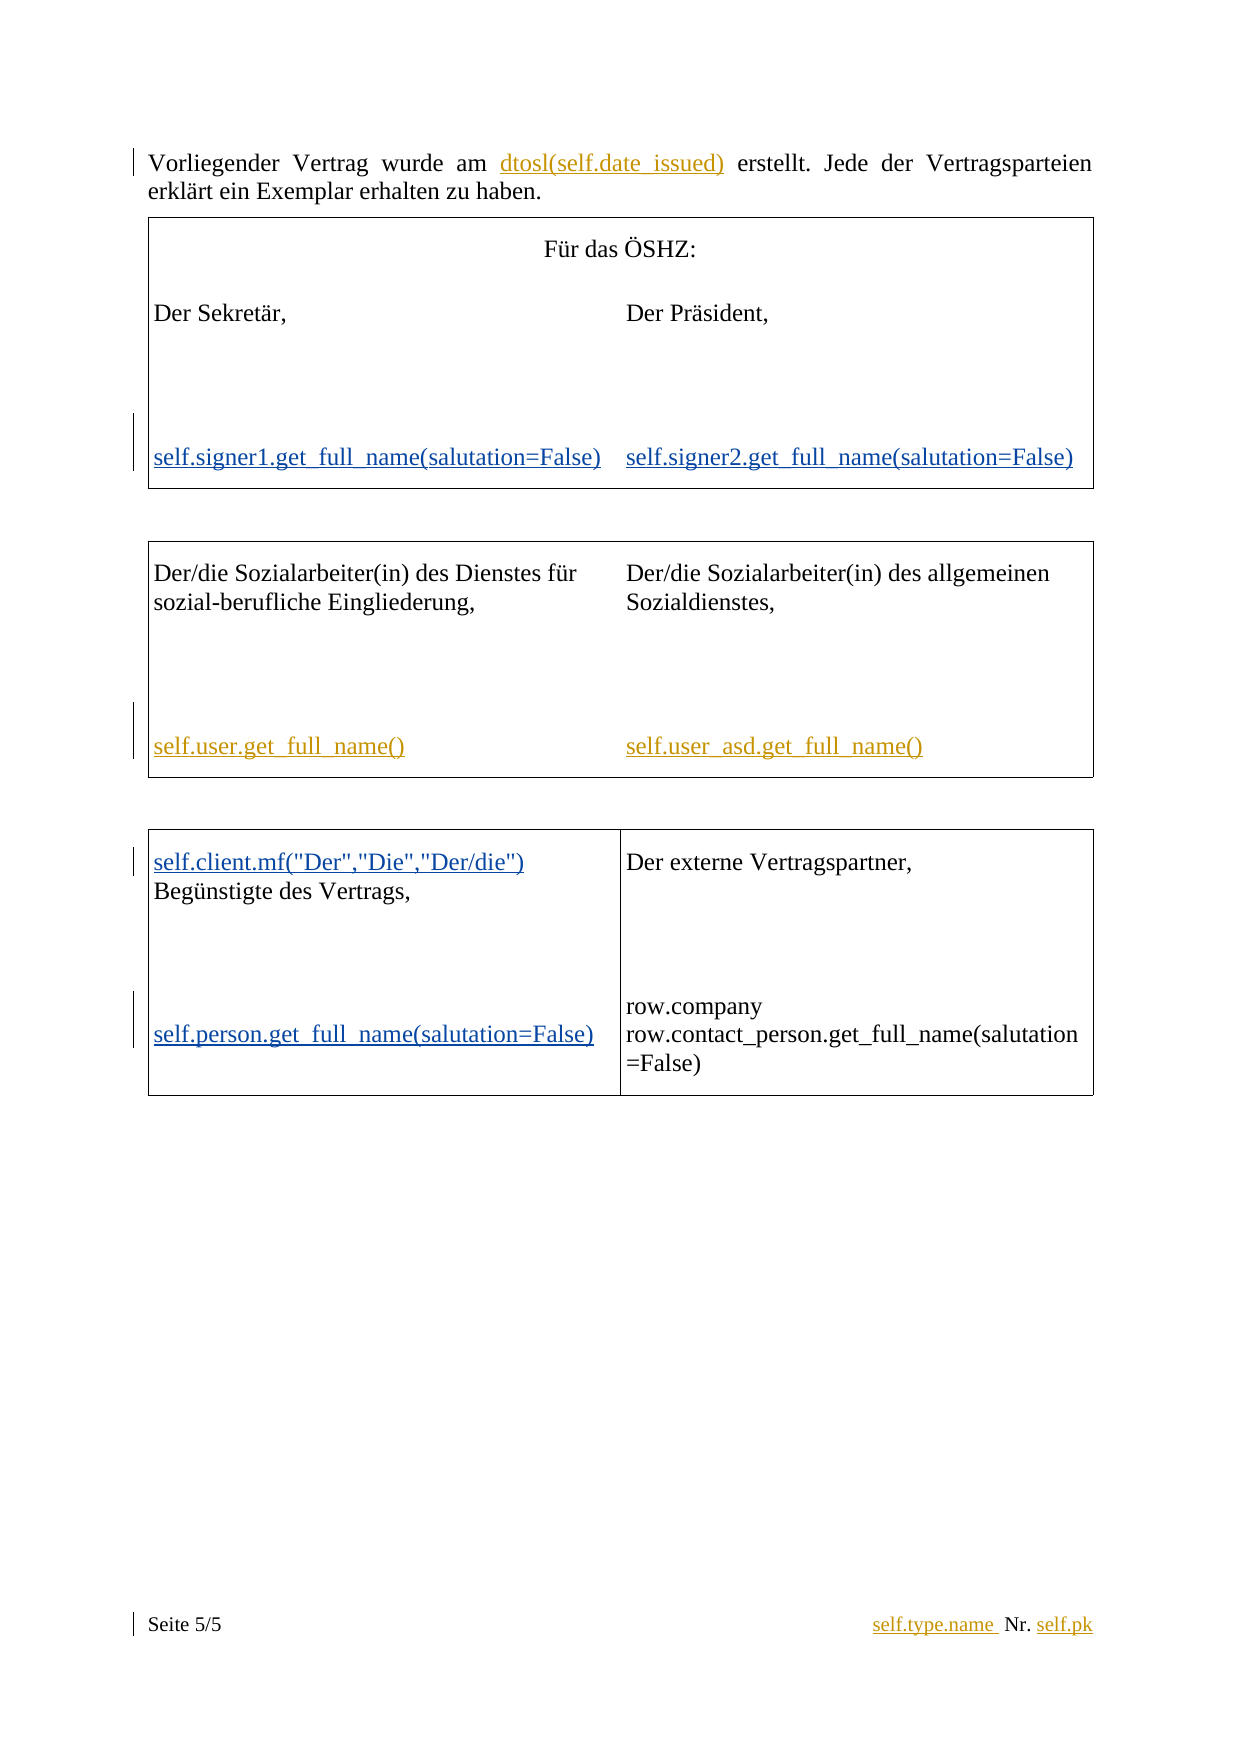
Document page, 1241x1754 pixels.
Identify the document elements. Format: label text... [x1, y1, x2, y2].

table_cell Der Präsident, self.signer2.get_full_name(salutation=False) [620, 281, 1093, 488]
table_header Der/die Sozialarbeiter(in) des allgemeinen Sozialdienstes, self.user_asd.get_full_name() [620, 542, 1093, 777]
text Vorliegender Vertrag wurde am dtosl(self.date_issued) erstellt. Jede der Vertragsparteien erklärt ein Exemplar erhalten zu haben. [148, 148, 1093, 205]
table_header Der externe Vertragspartner, row.company row.contact_person.get_full_name(salutation=False) [621, 830, 1093, 1094]
table_header self.client.mf("Der","Die","Der/die") Begünstigte des Vertrags, self.person.get_full_name(salutation=False) [149, 830, 620, 1094]
table_cell Der Sekretär, self.signer1.get_full_name(salutation=False) [149, 281, 620, 488]
table_header Der/die Sozialarbeiter(in) des Dienstes für sozial-berufliche Eingliederung, self.user.get_full_name() [149, 542, 620, 777]
table_header Für das ÖSHZ: [149, 218, 1093, 281]
